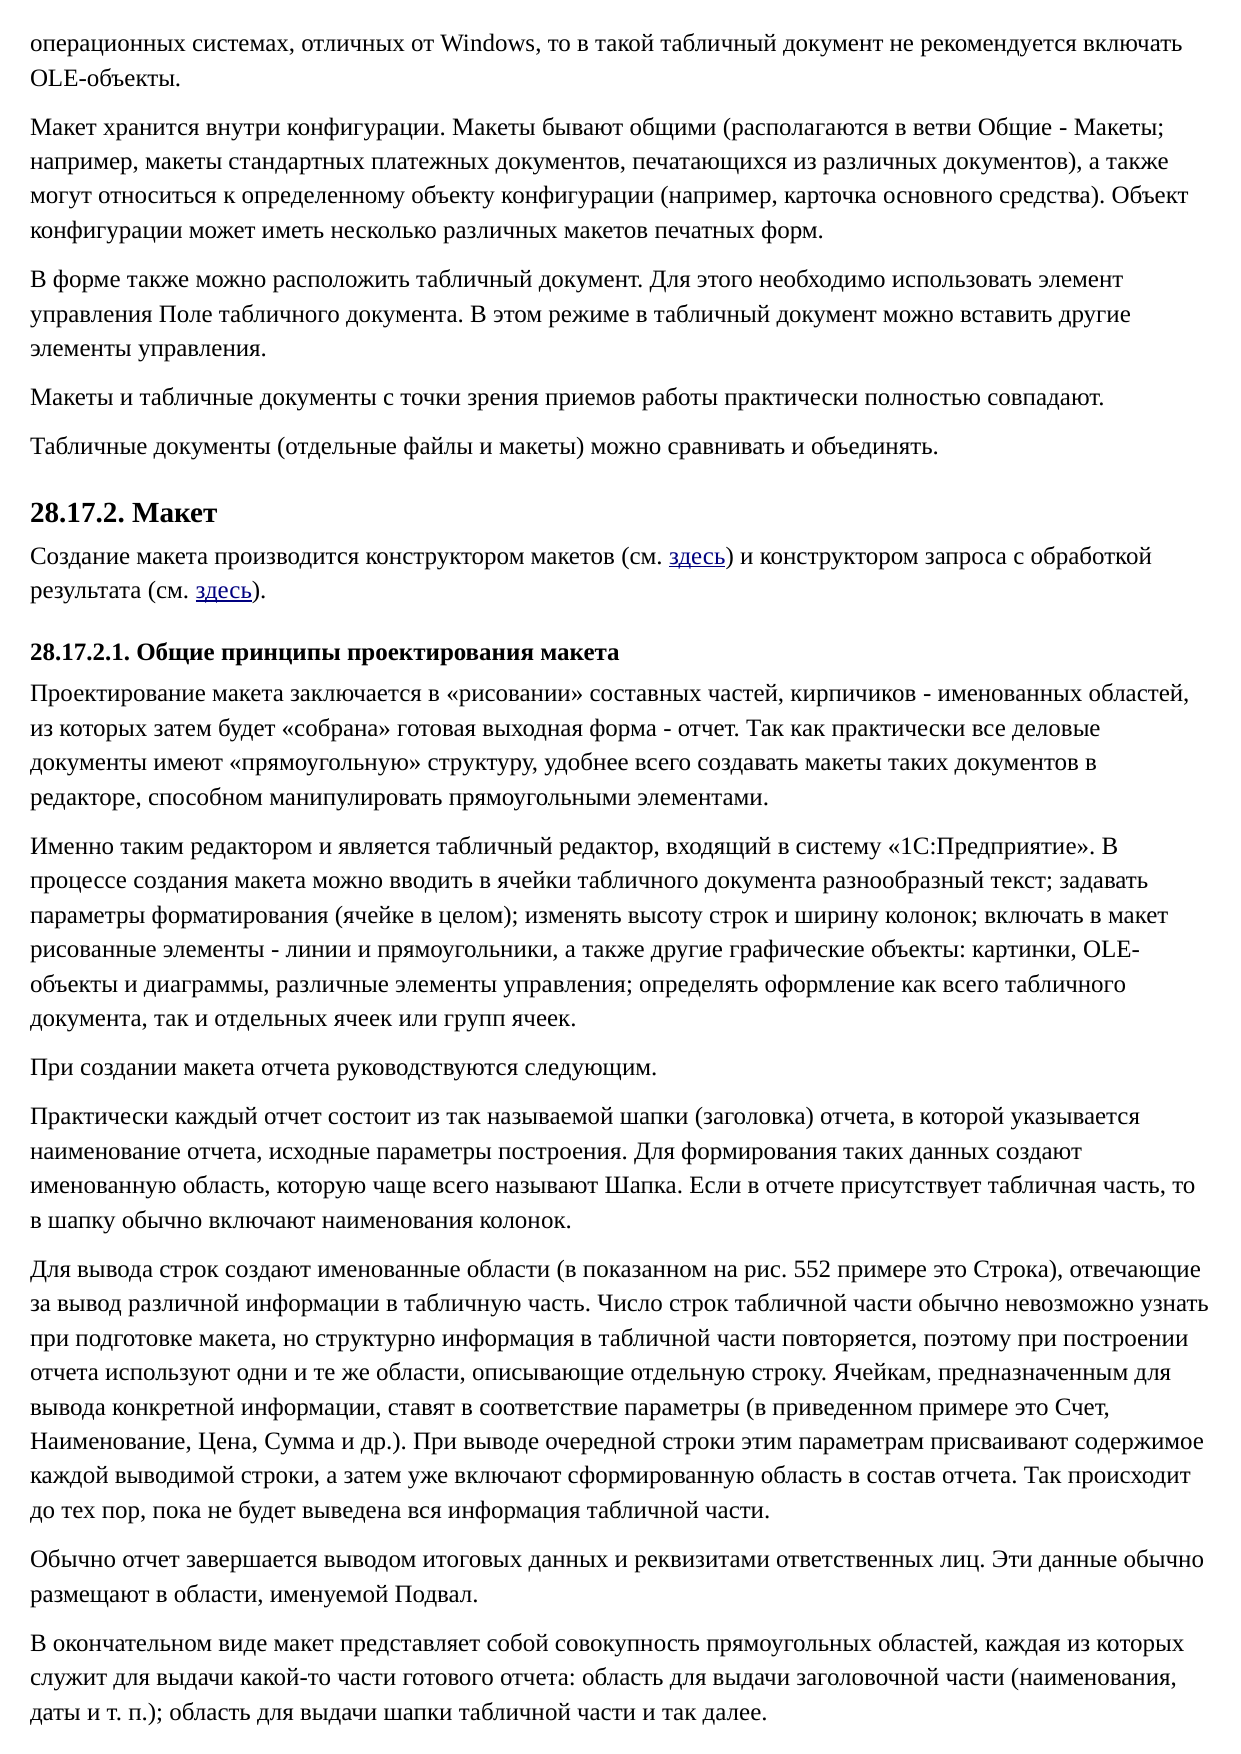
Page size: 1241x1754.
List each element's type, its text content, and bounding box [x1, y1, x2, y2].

text Макеты и табличные документы с точки зрения приемов работы практически полностью совпадают. [30, 382, 1211, 411]
text Табличные документы (отдельные файлы и макеты) можно сравнивать и объединять. [30, 431, 1211, 460]
text Создание макета производится конструктором макетов (см. здесь) и конструктором запроса с обработкой результата (см. здесь). [30, 541, 1211, 604]
text В форме также можно расположить табличный документ. Для этого необходимо использовать элемент управления Поле табличного документа. В этом режиме в табличный документ можно вставить другие элементы управления. [30, 264, 1211, 362]
text В окончательном виде макет представляет собой совокупность прямоугольных областей, каждая из которых служит для выдачи какой-то части готового отчета: область для выдачи заголовочной части (наименования, даты и т. п.); область для выдачи шапки табличной части и так далее. [30, 1628, 1211, 1725]
subtitle 28.17.2. Макет [30, 495, 1211, 528]
text Обычно отчет завершается выводом итоговых данных и реквизитами ответственных лиц. Эти данные обычно размещают в области, именуемой Подвал. [30, 1544, 1211, 1607]
text Проектирование макета заключается в «рисовании» составных частей, кирпичиков ‑ именованных областей, из которых затем будет «собрана» готовая выходная форма ‑ отчет. Так как практически все деловые документы имеют «прямоугольную» структуру, удобнее всего создавать макеты таких документов в редакторе, способном манипулировать прямоугольными элементами. [30, 678, 1211, 810]
text При создании макета отчета руководствуются следующим. [30, 1052, 1211, 1081]
text операционных системах, отличных от Windows, то в такой табличный документ не рекомендуется включать OLE-объекты. [30, 28, 1211, 91]
text Именно таким редактором и является табличный редактор, входящий в систему «1С:Предприятие». В процессе создания макета можно вводить в ячейки табличного документа разнообразный текст; задавать параметры форматирования (ячейке в целом); изменять высоту строк и ширину колонок; включать в макет рисованные элементы ‑ линии и прямоугольники, а также другие графические объекты: картинки, OLE-объекты и диаграммы, различные элементы управления; определять оформление как всего табличного документа, так и отдельных ячеек или групп ячеек. [30, 831, 1211, 1032]
text Для вывода строк создают именованные области (в показанном на рис. 552 примере это Строка), отвечающие за вывод различной информации в табличную часть. Число строк табличной части обычно невозможно узнать при подготовке макета, но структурно информация в табличной части повторяется, поэтому при построении отчета используют одни и те же области, описывающие отдельную строку. Ячейкам, предназначенным для вывода конкретной информации, ставят в соответствие параметры (в приведенном примере это Счет, Наименование, Цена, Сумма и др.). При выводе очередной строки этим параметрам присваивают содержимое каждой выводимой строки, а затем уже включают сформированную область в состав отчета. Так происходит до тех пор, пока не будет выведена вся информация табличной части. [30, 1254, 1211, 1524]
subtitle 28.17.2.1. Общие принципы проектирования макета [30, 637, 1211, 666]
text Практически каждый отчет состоит из так называемой шапки (заголовка) отчета, в которой указывается наименование отчета, исходные параметры построения. Для формирования таких данных создают именованную область, которую чаще всего называют Шапка. Если в отчете присутствует табличная часть, то в шапку обычно включают наименования колонок. [30, 1101, 1211, 1233]
text Макет хранится внутри конфигурации. Макеты бывают общими (располагаются в ветви Общие ‑ Макеты; например, макеты стандартных платежных документов, печатающихся из различных документов), а также могут относиться к определенному объекту конфигурации (например, карточка основного средства). Объект конфигурации может иметь несколько различных макетов печатных форм. [30, 112, 1211, 244]
